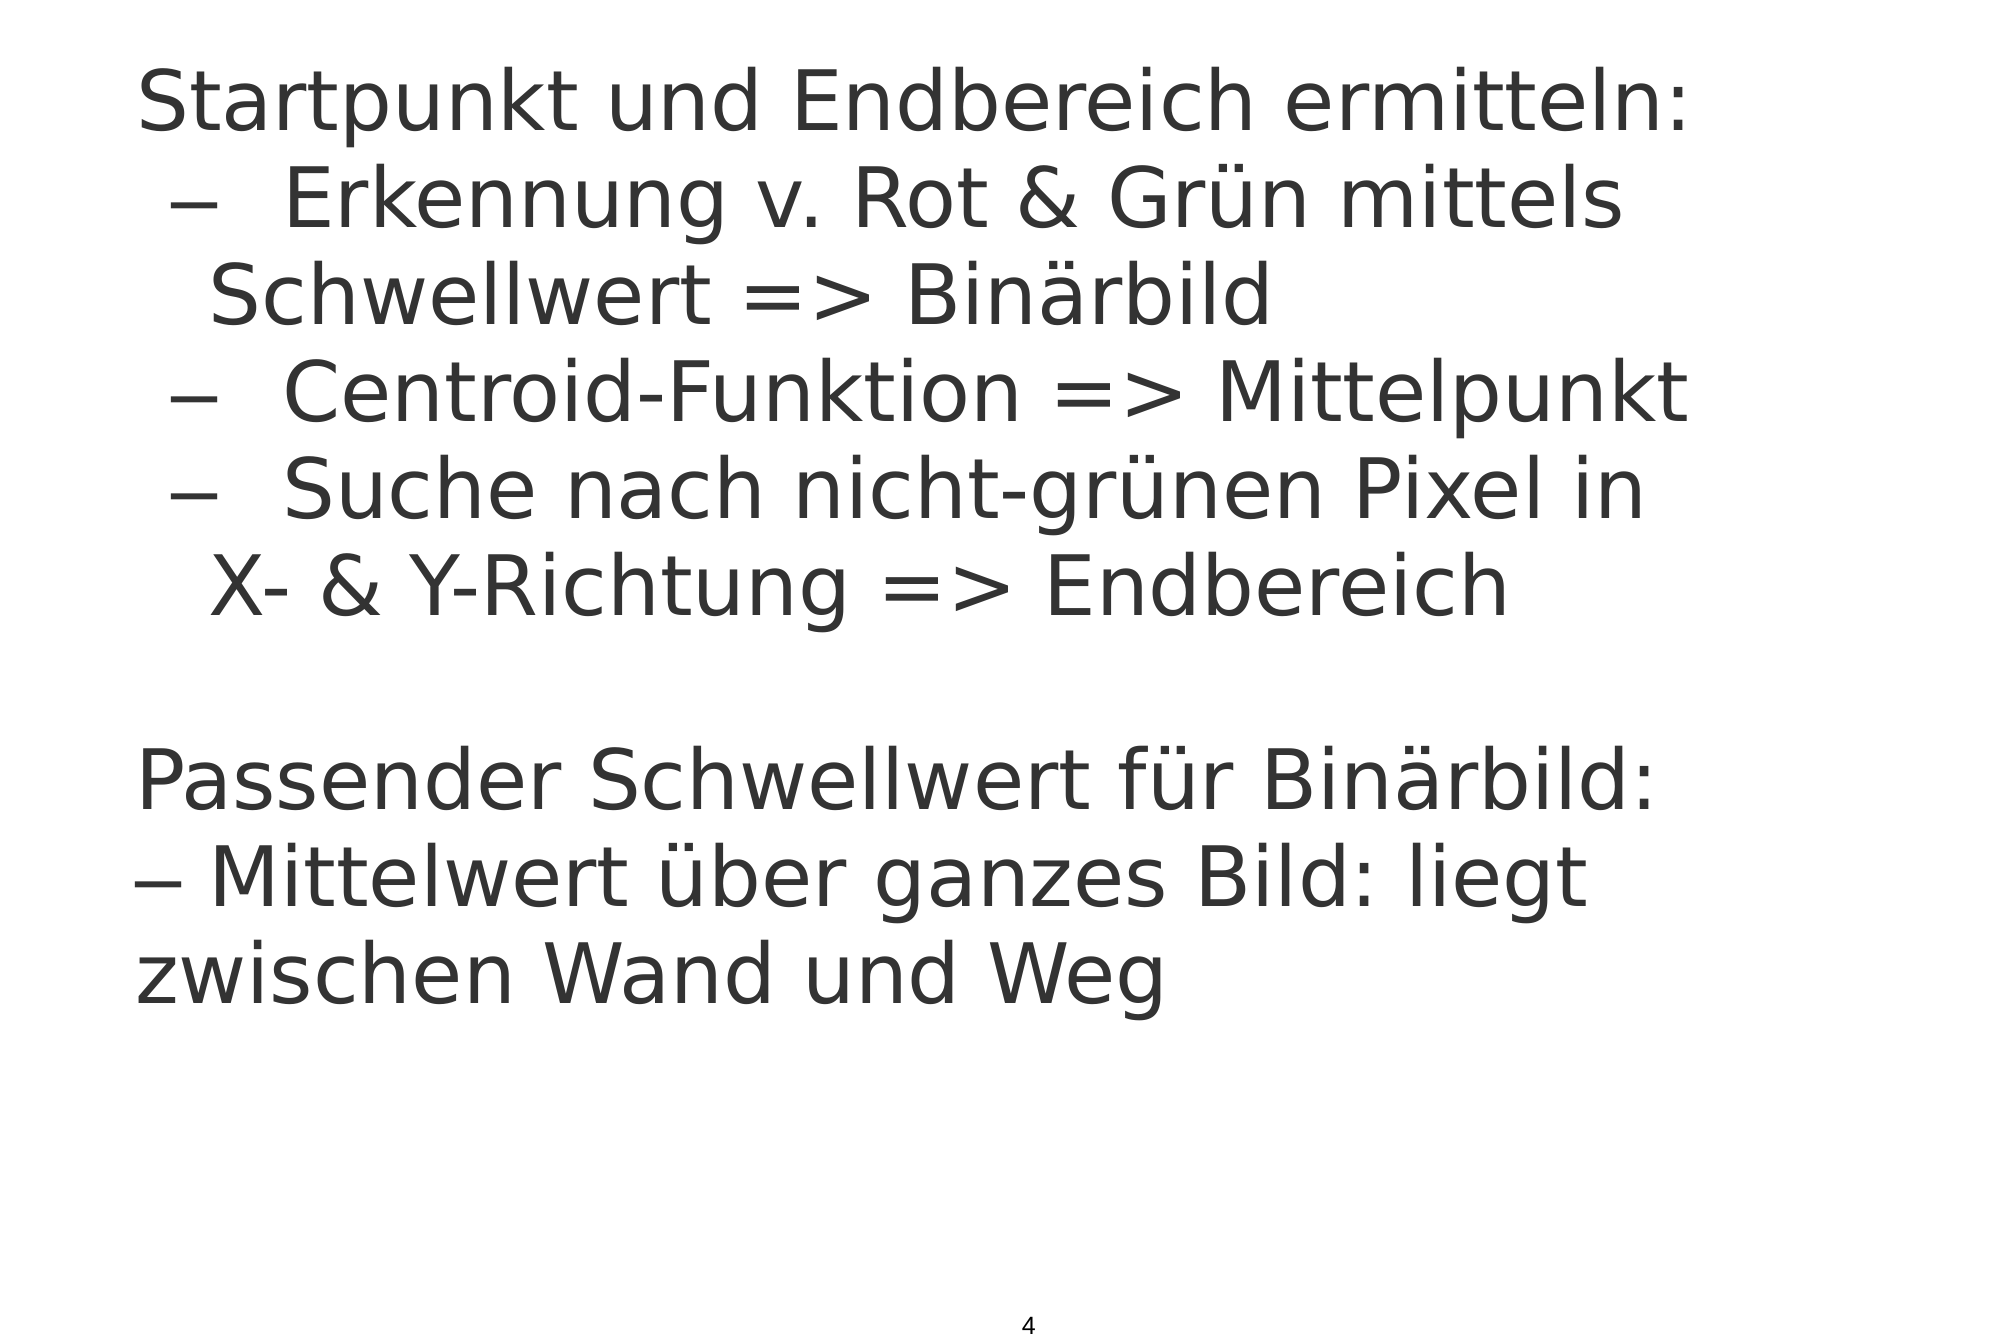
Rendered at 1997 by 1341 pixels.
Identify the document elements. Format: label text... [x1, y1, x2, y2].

list Erkennung v. Rot & Grün mittels Schwellwert => Binärbild [171, 150, 1996, 344]
list Suche nach nicht-grünen Pixel in X- & Y-Richtung => Endbereich [171, 441, 1996, 732]
list Startpunkt und Endbereich ermitteln: [98, 53, 1996, 150]
list Passender Schwellwert für Binärbild: [135, 732, 1996, 829]
list Mittelwert über ganzes Bild: liegt zwischen Wand und Weg [135, 829, 1996, 1023]
list Centroid-Funktion => Mittelpunkt [171, 344, 1996, 441]
